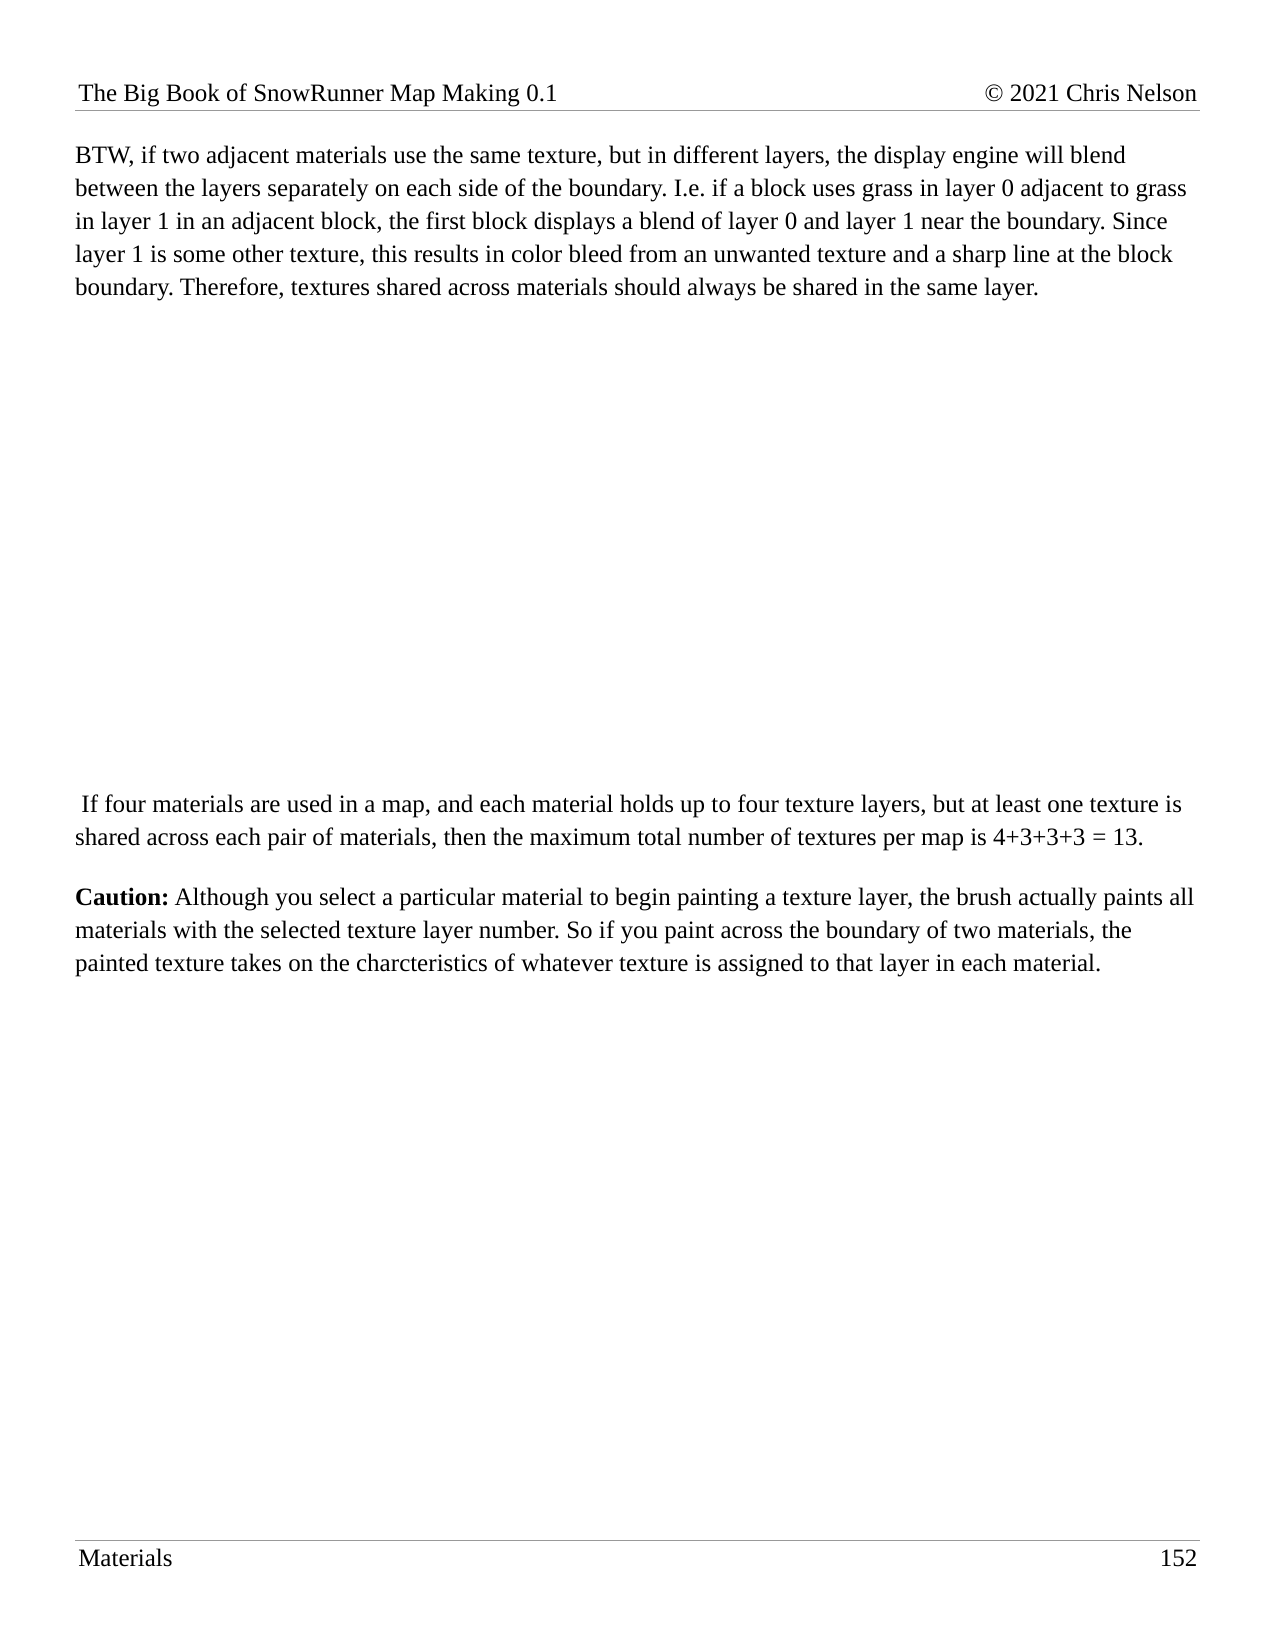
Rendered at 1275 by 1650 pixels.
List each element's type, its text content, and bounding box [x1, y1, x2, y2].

text BTW, if two adjacent materials use the same texture, but in different layers, the display engine will blend between the layers separately on each side of the boundary. I.e. if a block uses grass in layer 0 adjacent to grass in layer 1 in an adjacent block, the first block displays a blend of layer 0 and layer 1 near the boundary. Since layer 1 is some other texture, this results in color bleed from an unwanted texture and a sharp line at the block boundary. Therefore, textures shared across materials should always be shared in the same layer. [75, 140, 1200, 301]
text If four materials are used in a map, and each material holds up to four texture layers, but at least one texture is shared across each pair of materials, then the maximum total number of textures per map is 4+3+3+3 = 13. [75, 789, 1200, 851]
text Caution: Although you select a particular material to begin painting a texture layer, the brush actually paints all materials with the selected texture layer number. So if you paint across the boundary of two materials, the painted texture takes on the charcteristics of whatever texture is assigned to that layer in each material. [75, 882, 1200, 977]
